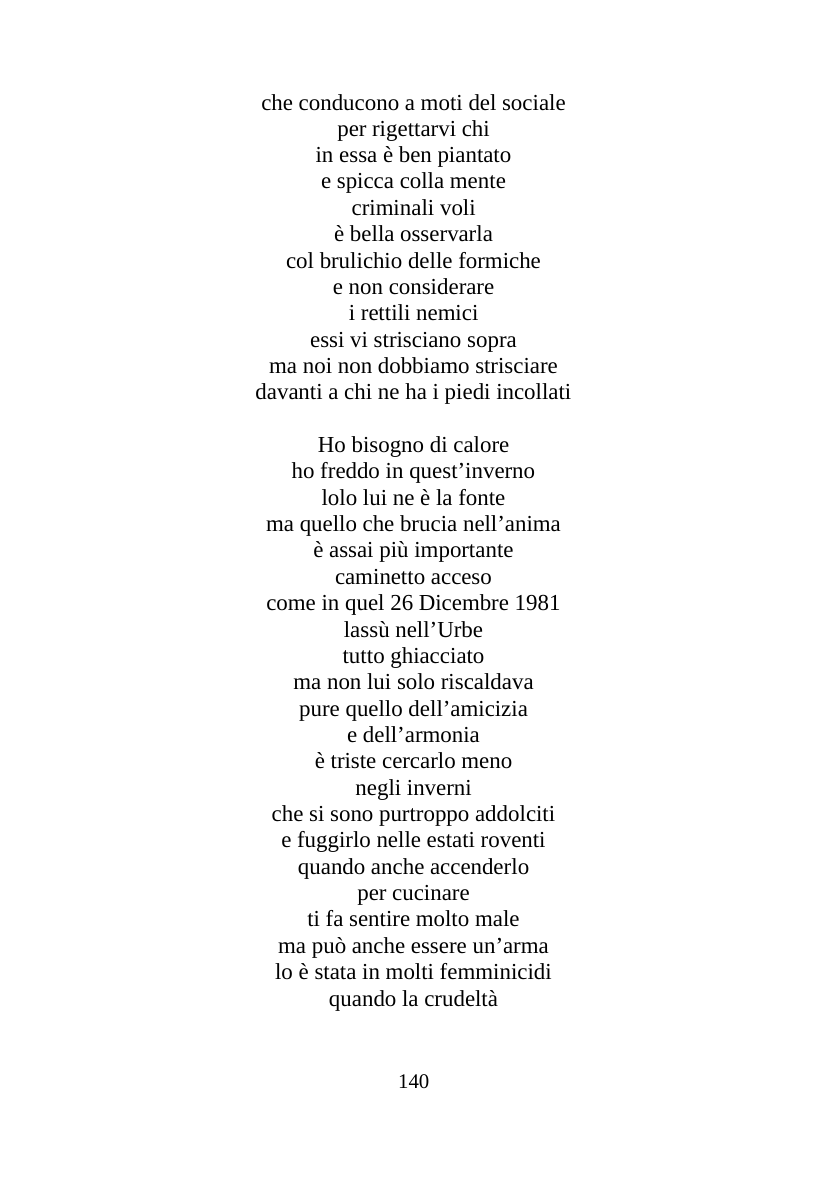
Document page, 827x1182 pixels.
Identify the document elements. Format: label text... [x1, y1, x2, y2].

text ma noi non dobbiamo strisciare [88, 352, 738, 378]
text che conducono a moti del sociale [88, 88, 738, 115]
text è assai più importante [88, 537, 738, 563]
text i rettili nemici [88, 299, 738, 326]
text e dell’armonia [88, 721, 738, 747]
text ho freddo in quest’inverno [88, 457, 738, 484]
text e fuggirlo nelle estati roventi [88, 826, 738, 853]
text che si sono purtroppo addolciti [88, 800, 738, 826]
text e spicca colla mente [88, 168, 738, 194]
text ma quello che brucia nell’anima [88, 510, 738, 537]
text per rigettarvi chi [88, 115, 738, 141]
text criminali voli [88, 194, 738, 220]
text è bella osservarla [88, 220, 738, 247]
text ma non lui solo riscaldava [88, 668, 738, 695]
text in essa è ben piantato [88, 141, 738, 168]
text col brulichio delle formiche [88, 247, 738, 273]
text lo è stata in molti femminicidi [88, 958, 738, 984]
text davanti a chi ne ha i piedi incollati [88, 378, 738, 405]
text è triste cercarlo meno [88, 747, 738, 774]
text negli inverni [88, 774, 738, 800]
text pure quello dell’amicizia [88, 695, 738, 721]
text e non considerare [88, 273, 738, 299]
text Ho bisogno di calore [88, 431, 738, 457]
text quando anche accenderlo [88, 853, 738, 879]
text caminetto acceso [88, 563, 738, 589]
text per cucinare [88, 879, 738, 906]
text come in quel 26 Dicembre 1981 [88, 589, 738, 616]
text ti fa sentire molto male [88, 906, 738, 932]
text ma può anche essere un’arma [88, 932, 738, 958]
text tutto ghiacciato [88, 642, 738, 668]
text essi vi strisciano sopra [88, 326, 738, 352]
text quando la crudeltà [88, 984, 738, 1011]
text lassù nell’Urbe [88, 616, 738, 642]
text lolo lui ne è la fonte [88, 484, 738, 510]
